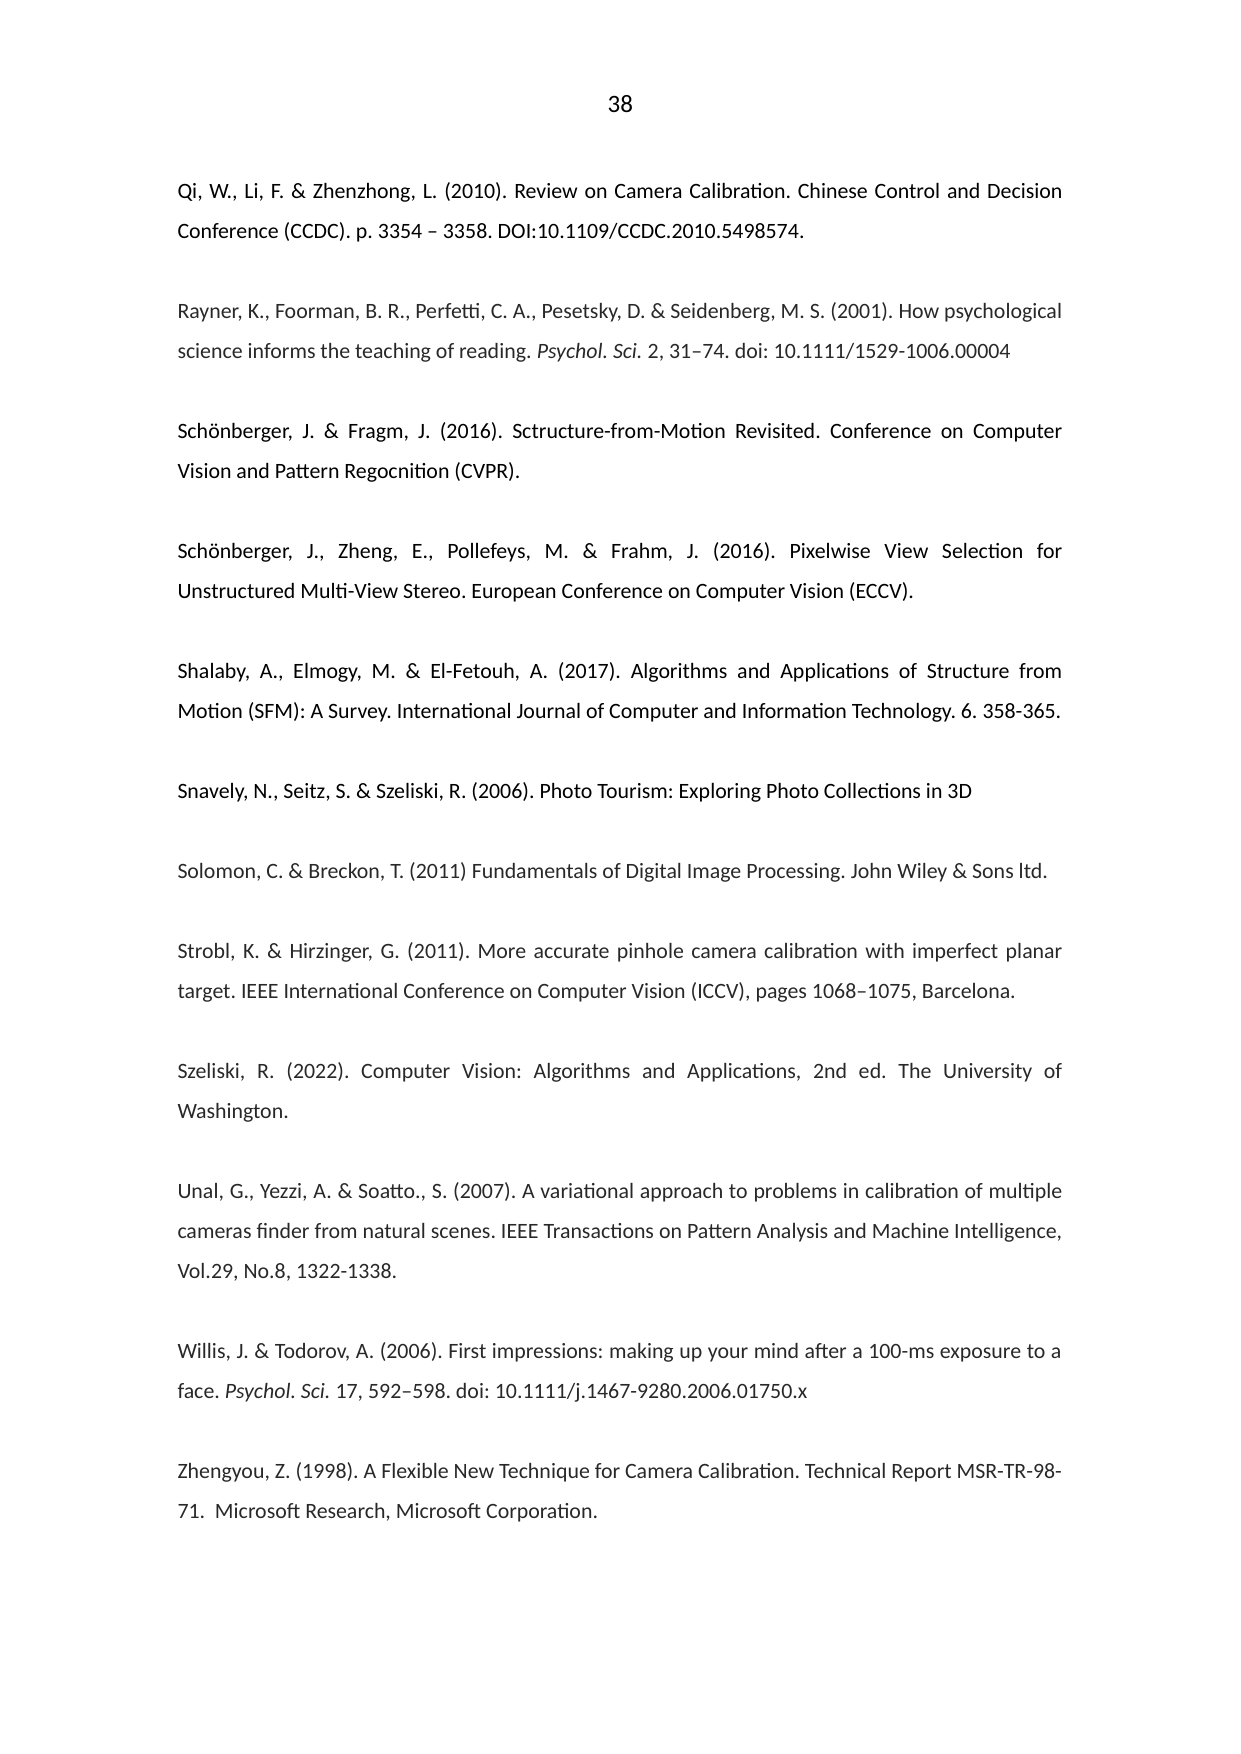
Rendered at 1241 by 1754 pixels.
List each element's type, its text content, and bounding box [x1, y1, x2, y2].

text Schönberger, J., Zheng, E., Pollefeys, M. & Frahm, J. (2016). Pixelwise View Selection for Unstructured Multi-View Stereo. European Conference on Computer Vision (ECCV). [177, 537, 1063, 604]
text Qi, W., Li, F. & Zhenzhong, L. (2010). Review on Camera Calibration. Chinese Control and Decision Conference (CCDC). p. 3354 – 3358. DOI:10.1109/CCDC.2010.5498574. [177, 177, 1063, 244]
text Solomon, C. & Breckon, T. (2011) Fundamentals of Digital Image Processing. John Wiley & Sons ltd. [177, 857, 1063, 884]
text Szeliski, R. (2022). Computer Vision: Algorithms and Applications, 2nd ed. The University of Washington. [177, 1057, 1063, 1124]
text Snavely, N., Seitz, S. & Szeliski, R. (2006). Photo Tourism: Exploring Photo Collections in 3D [177, 777, 1063, 804]
text Strobl, K. & Hirzinger, G. (2011). More accurate pinhole camera calibration with imperfect planar target. IEEE International Conference on Computer Vision (ICCV), pages 1068–1075, Barcelona. [177, 937, 1063, 1004]
text Willis, J. & Todorov, A. (2006). First impressions: making up your mind after a 100-ms exposure to a face. Psychol. Sci. 17, 592–598. doi: 10.1111/j.1467-9280.2006.01750.x [177, 1337, 1063, 1404]
text Rayner, K., Foorman, B. R., Perfetti, C. A., Pesetsky, D. & Seidenberg, M. S. (2001). How psychological science informs the teaching of reading. Psychol. Sci. 2, 31–74. doi: 10.1111/1529-1006.00004 [177, 297, 1063, 364]
text Schönberger, J. & Fragm, J. (2016). Sctructure-from-Motion Revisited. Conference on Computer Vision and Pattern Regocnition (CVPR). [177, 417, 1063, 484]
text Shalaby, A., Elmogy, M. & El-Fetouh, A. (2017). Algorithms and Applications of Structure from Motion (SFM): A Survey. International Journal of Computer and Information Technology. 6. 358-365. [177, 657, 1063, 724]
text Unal, G., Yezzi, A. & Soatto., S. (2007). A variational approach to problems in calibration of multiple cameras finder from natural scenes. IEEE Transactions on Pattern Analysis and Machine Intelligence, Vol.29, No.8, 1322-1338. [177, 1177, 1063, 1284]
text Zhengyou, Z. (1998). A Flexible New Technique for Camera Calibration. Technical Report MSR-TR-98-71. Microsoft Research, Microsoft Corporation. [177, 1457, 1063, 1524]
